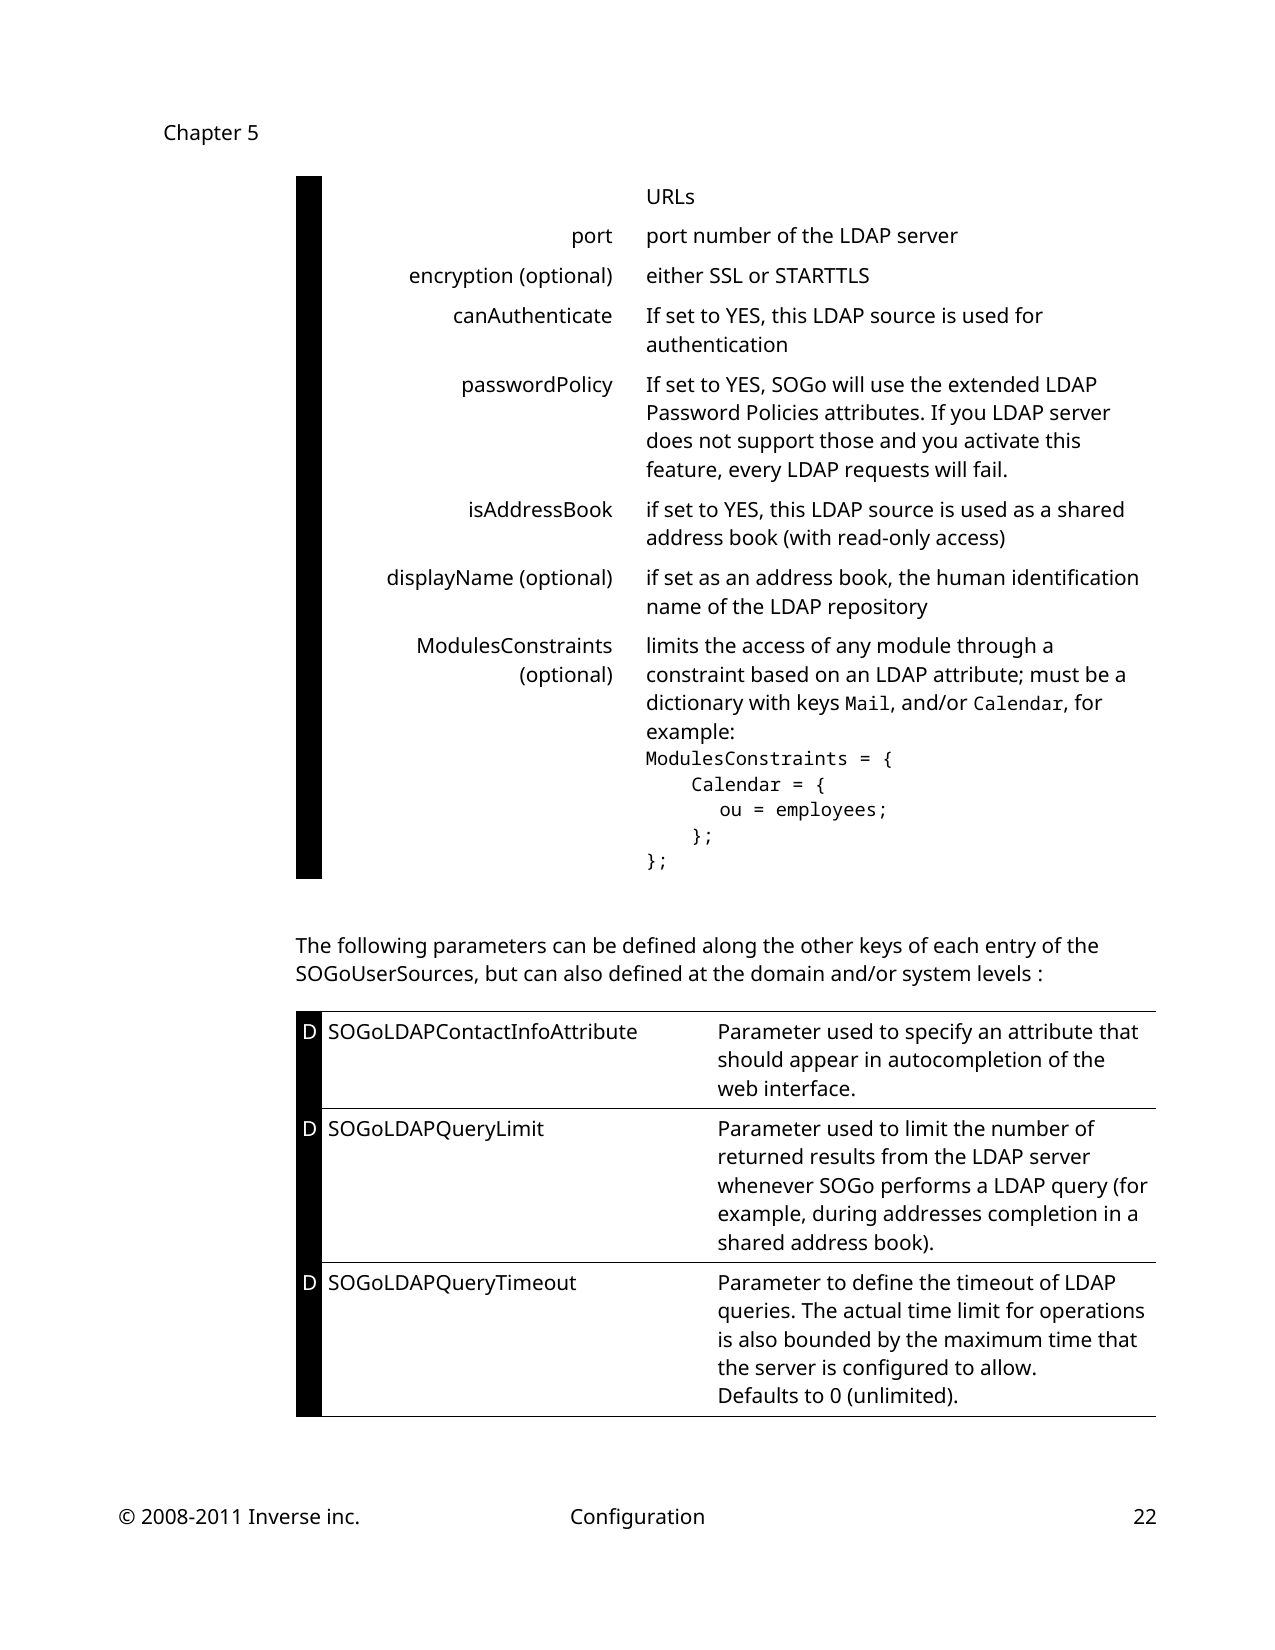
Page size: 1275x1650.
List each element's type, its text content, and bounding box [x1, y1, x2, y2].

table_cell If set to YES, SOGo will use the extended LDAP Password Policies attributes. If you LDAP server does not support those and you activate this feature, every LDAP requests will fail. [618, 364, 1156, 489]
table_cell limits the access of any module through a constraint based on an LDAP attribute; must be a dictionary with keys Mail, and/or Calendar, for example: ModulesConstraints = { Calendar = { ou = employees; }; }; [618, 626, 1156, 879]
table_cell [296, 176, 322, 216]
table_cell isAddressBook [322, 489, 618, 558]
table_cell If set to YES, this LDAP source is used for authentication [618, 296, 1156, 364]
table_cell canAuthenticate [322, 296, 618, 364]
table_cell SOGoLDAPQueryLimit [322, 1109, 711, 1262]
text The following parameters can be defined along the other keys of each entry of the SOGoUserSources, but can also defined at the domain and/or system levels : [295, 931, 1157, 988]
table_cell [322, 176, 618, 216]
table_cell [296, 256, 322, 296]
table_cell Parameter to define the timeout of LDAP queries. The actual time limit for operations is also bounded by the maximum time that the server is configured to allow. Defaults to 0 (unlimited). [711, 1263, 1156, 1416]
table_cell [296, 364, 322, 489]
table_header D [296, 1011, 322, 1108]
table_cell [296, 216, 322, 256]
table_cell port number of the LDAP server [618, 216, 1156, 256]
table_cell if set as an address book, the human identification name of the LDAP repository [618, 558, 1156, 626]
table_cell [296, 489, 322, 558]
table_cell passwordPolicy [322, 364, 618, 489]
table_cell [296, 558, 322, 626]
table_cell displayName (optional) [322, 558, 618, 626]
table_cell Parameter used to limit the number of returned results from the LDAP server whenever SOGo performs a LDAP query (for example, during addresses completion in a shared address book). [711, 1109, 1156, 1262]
table_header SOGoLDAPContactInfoAttribute [322, 1012, 711, 1108]
table_cell SOGoLDAPQueryTimeout [322, 1263, 711, 1416]
table_cell D [296, 1263, 322, 1416]
table_cell [296, 296, 322, 364]
table_cell [296, 626, 322, 879]
table_cell ModulesConstraints (optional) [322, 626, 618, 879]
table_cell encryption (optional) [322, 256, 618, 296]
table_header Parameter used to specify an attribute that should appear in autocompletion of the web interface. [711, 1012, 1156, 1108]
table_cell URLs [618, 176, 1156, 216]
table_cell if set to YES, this LDAP source is used as a shared address book (with read-only access) [618, 489, 1156, 558]
table_cell D [296, 1109, 322, 1262]
table_cell port [322, 216, 618, 256]
table_cell either SSL or STARTTLS [618, 256, 1156, 296]
